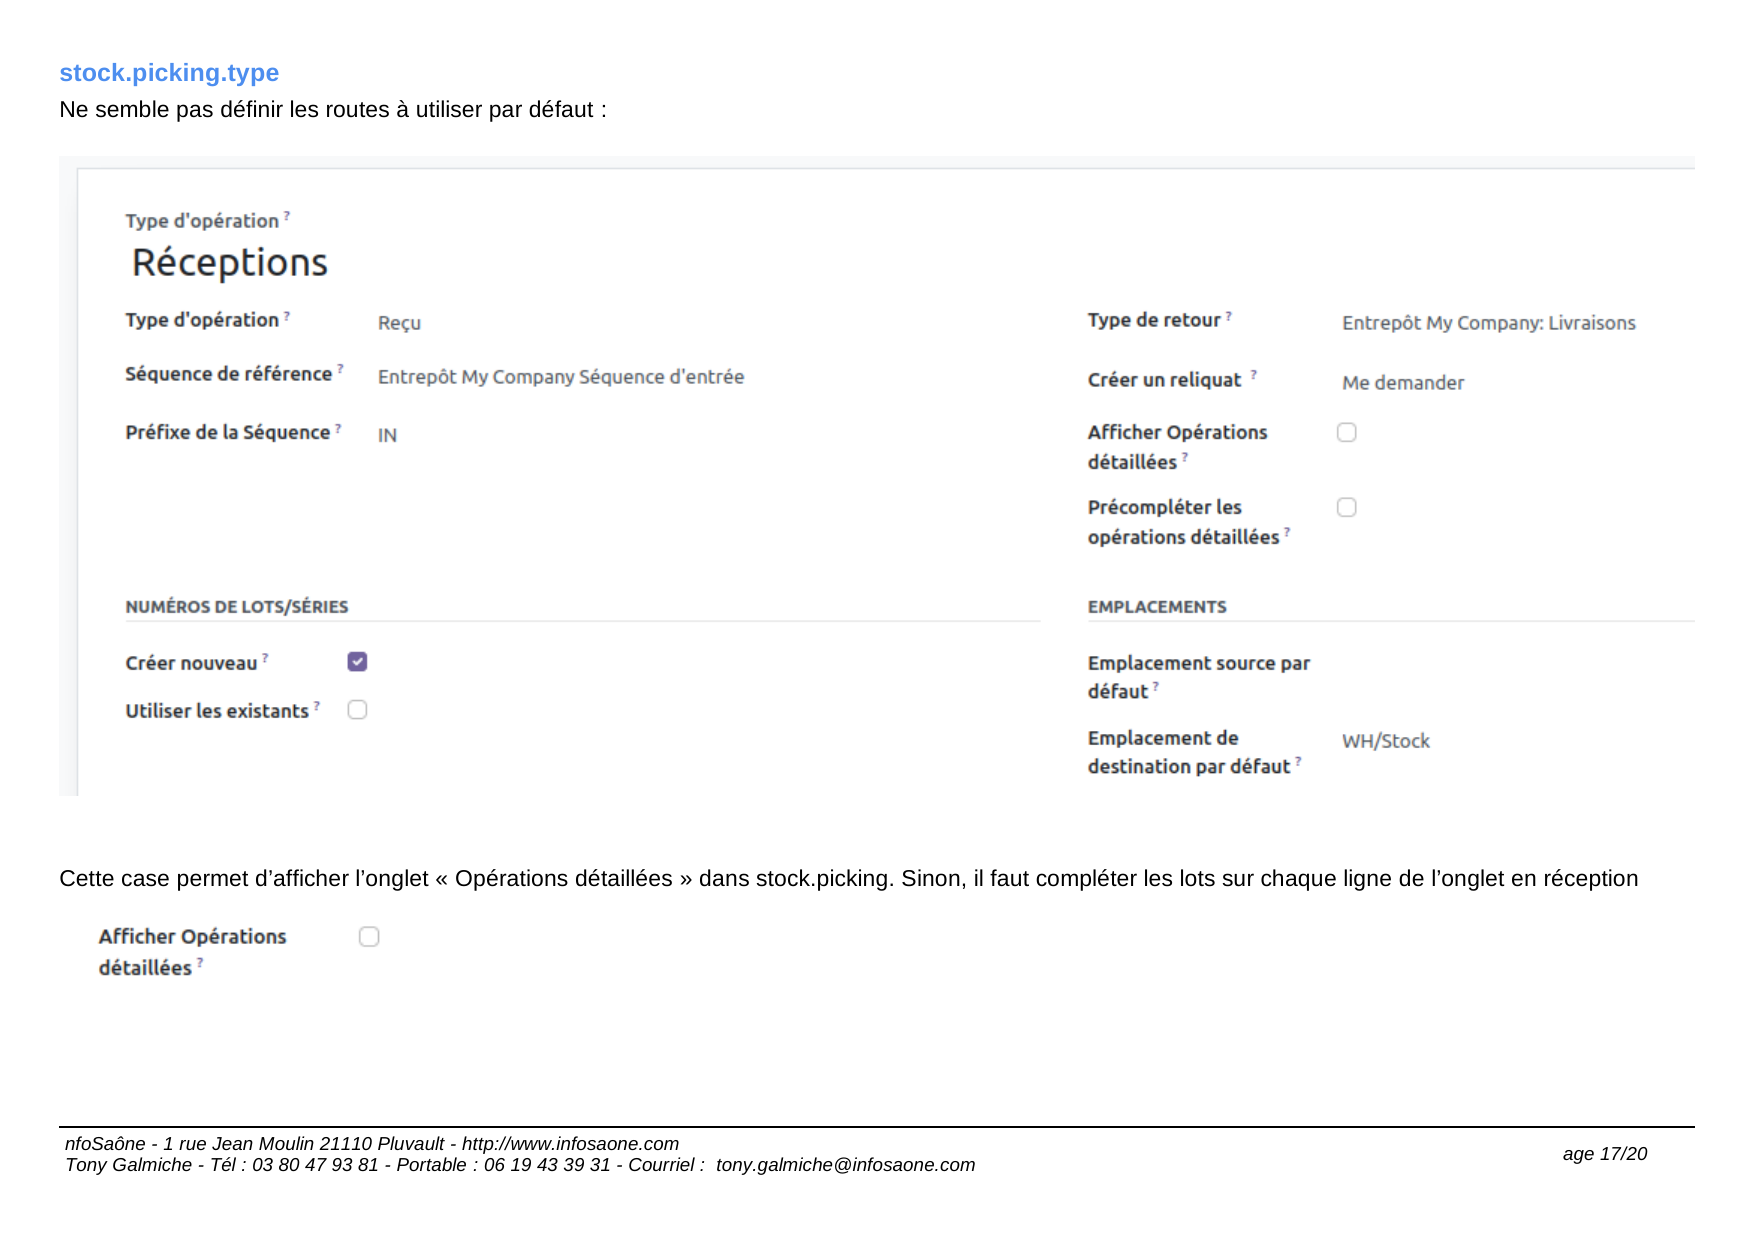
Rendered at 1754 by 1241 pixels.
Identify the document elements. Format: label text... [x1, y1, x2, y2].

subtitle stock.picking.type [59, 59, 1695, 87]
picture [59, 156, 1695, 796]
text Cette case permet d’afficher l’onglet « Opérations détaillées » dans stock.picking. Sinon, il faut compléter les lots sur chaque ligne de l’onglet en réception [59, 866, 1695, 892]
picture [59, 900, 475, 1002]
text Ne semble pas définir les routes à utiliser par défaut : [59, 96, 1695, 122]
